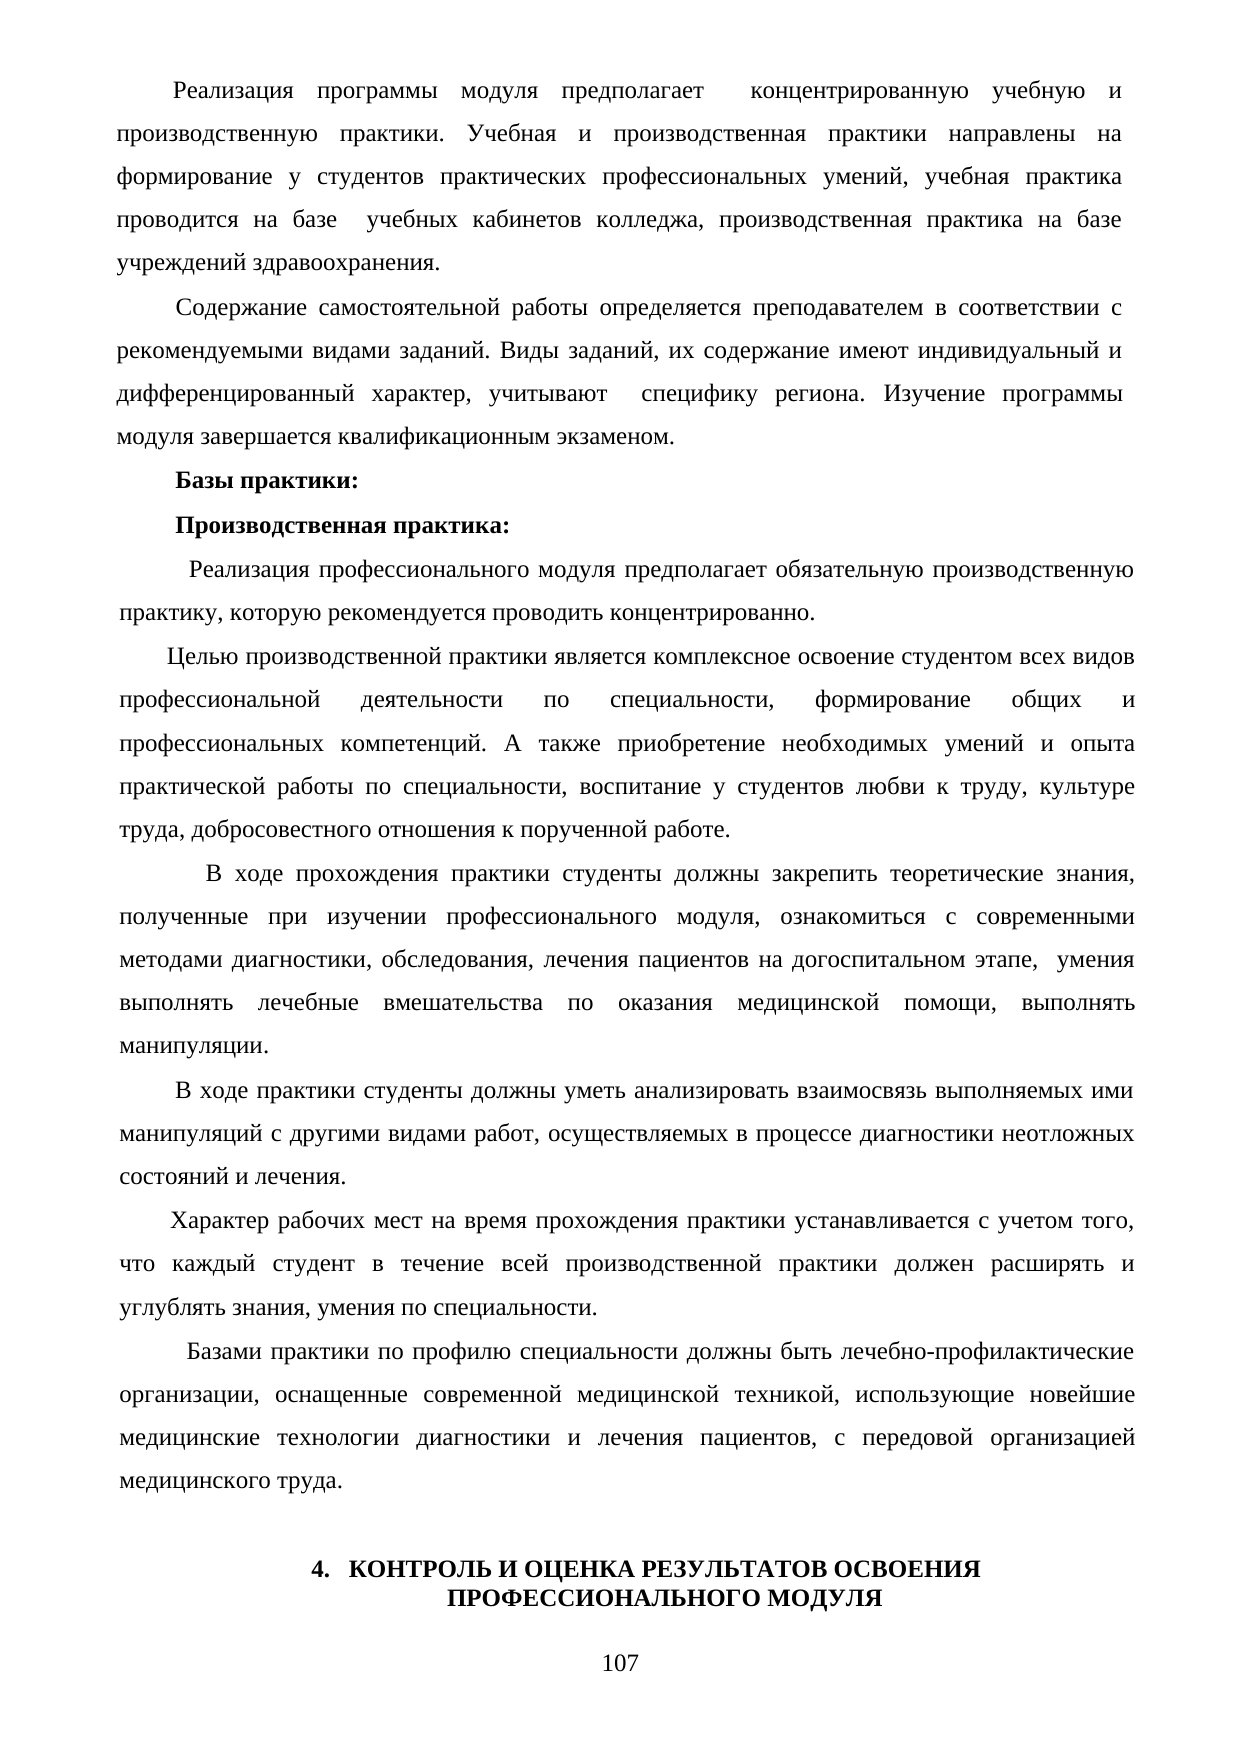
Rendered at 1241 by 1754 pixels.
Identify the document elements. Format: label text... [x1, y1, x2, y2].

text Содержание самостоятельной работы определяется преподавателем в соответствии с рекомендуемыми видами заданий. Виды заданий, их содержание имеют индивидуальный и дифференцированный характер, учитывают специфику региона. Изучение программы модуля завершается квалификационным экзаменом. [116, 292, 1123, 450]
text Базами практики по профилю специальности должны быть лечебно-профилактические организации, оснащенные современной медицинской техникой, использующие новейшие медицинские технологии диагностики и лечения пациентов, с передовой организацией медицинского труда. [118, 1336, 1136, 1494]
text В ходе прохождения практики студенты должны закрепить теоретические знания, полученные при изучении профессионального модуля, ознакомиться с современными методами диагностики, обследования, лечения пациентов на догоспитальном этапе, умения выполнять лечебные вмешательства по оказания медицинской помощи, выполнять манипуляции. [118, 858, 1136, 1059]
text Реализация профессионального модуля предполагает обязательную производственную практику, которую рекомендуется проводить концентрированно. [118, 554, 1136, 626]
text Базы практики: [119, 465, 1136, 494]
text Реализация программы модуля предполагает концентрированную учебную и производственную практики. Учебная и производственная практики направлены на формирование у студентов практических профессиональных умений, учебная практика проводится на базе учебных кабинетов колледжа, производственная практика на базе учреждений здравоохранения. [116, 75, 1123, 276]
text Целью производственной практики является комплексное освоение студентом всех видов профессиональной деятельности по специальности, формирование общих и профессиональных компетенций. А также приобретение необходимых умений и опыта практической работы по специальности, воспитание у студентов любви к труду, культуре труда, добросовестного отношения к порученной работе. [118, 641, 1136, 843]
list Контроль и оценка результатов освоения профессионального модуля [156, 1554, 1136, 1611]
text Производственная практика: [119, 510, 1136, 538]
text В ходе практики студенты должны уметь анализировать взаимосвязь выполняемых ими манипуляций с другими видами работ, осуществляемых в процессе диагностики неотложных состояний и лечения. [118, 1075, 1136, 1190]
text Характер рабочих мест на время прохождения практики устанавливается с учетом того, что каждый студент в течение всей производственной практики должен расширять и углублять знания, умения по специальности. [118, 1205, 1136, 1320]
